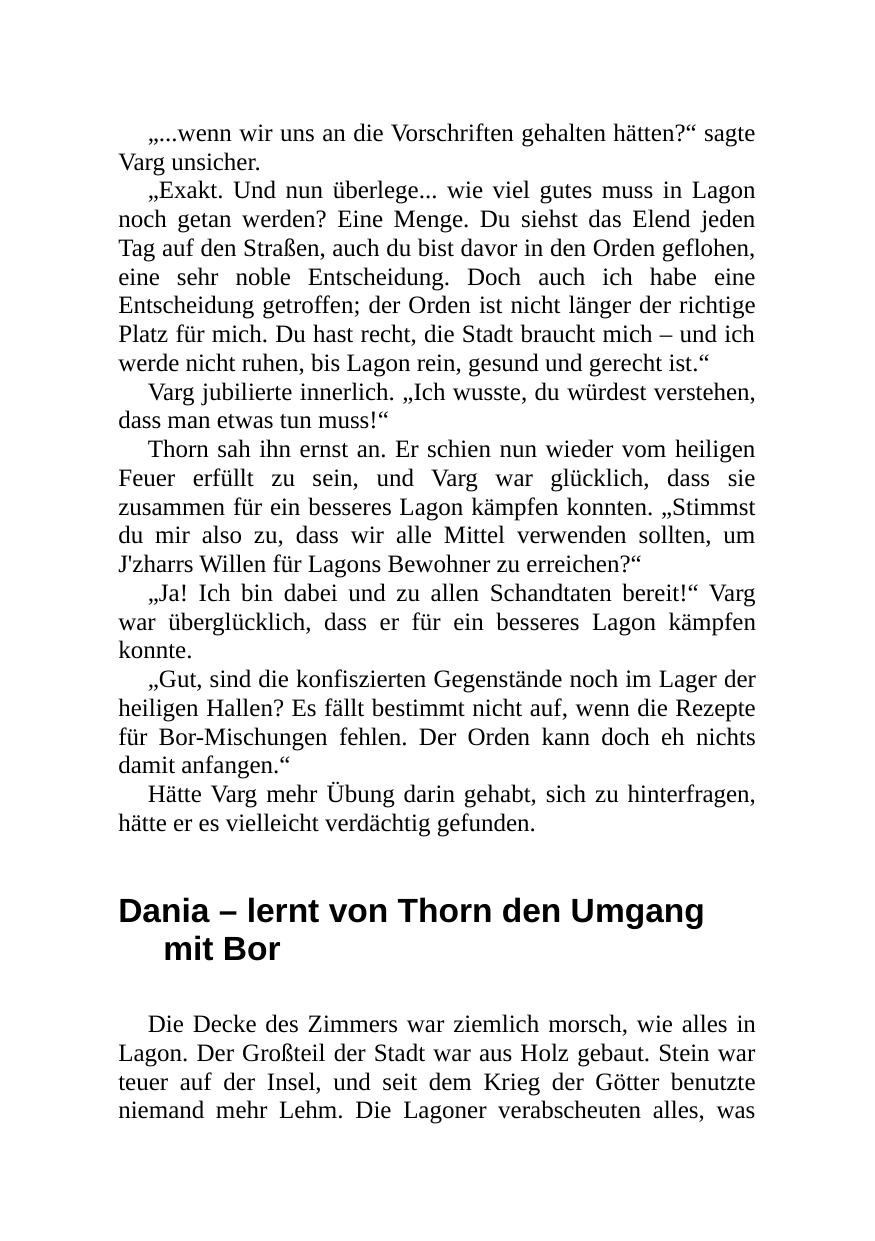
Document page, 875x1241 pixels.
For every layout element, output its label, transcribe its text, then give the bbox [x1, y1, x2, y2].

text Varg jubilierte innerlich. „Ich wusste, du würdest verstehen, dass man etwas tun muss!“ [118, 377, 756, 434]
text „...wenn wir uns an die Vorschriften gehalten hätten?“ sagte Varg unsicher. [118, 118, 756, 176]
text „Exakt. Und nun überlege... wie viel gutes muss in Lagon noch getan werden? Eine Menge. Du siehst das Elend jeden Tag auf den Straßen, auch du bist davor in den Orden geflohen, eine sehr noble Entscheidung. Doch auch ich habe eine Entscheidung getroffen; der Orden ist nicht länger der richtige Platz für mich. Du hast recht, die Stadt braucht mich – und ich werde nicht ruhen, bis Lagon rein, gesund und gerecht ist.“ [118, 176, 756, 377]
text Thorn sah ihn ernst an. Er schien nun wieder vom heiligen Feuer erfüllt zu sein, und Varg war glücklich, dass sie zusammen für ein besseres Lagon kämpfen konnten. „Stimmst du mir also zu, dass wir alle Mittel verwenden sollten, um J'zharrs Willen für Lagons Bewohner zu erreichen?“ [118, 434, 756, 578]
text „Ja! Ich bin dabei und zu allen Schandtaten bereit!“ Varg war überglücklich, dass er für ein besseres Lagon kämpfen konnte. [118, 578, 756, 664]
text „Gut, sind die konfiszierten Gegenstände noch im Lager der heiligen Hallen? Es fällt bestimmt nicht auf, wenn die Rezepte für Bor-Mischungen fehlen. Der Orden kann doch eh nichts damit anfangen.“ [118, 664, 756, 779]
text Die Decke des Zimmers war ziemlich morsch, wie alles in Lagon. Der Großteil der Stadt war aus Holz gebaut. Stein war teuer auf der Insel, und seit dem Krieg der Götter benutzte niemand mehr Lehm. Die Lagoner verabscheuten alles, was [118, 1009, 756, 1124]
text Hätte Varg mehr Übung darin gehabt, sich zu hinterfragen, hätte er es vielleicht verdächtig gefunden. [118, 779, 756, 837]
subtitle Dania – lernt von Thorn den Umgang mit Bor [118, 891, 756, 968]
